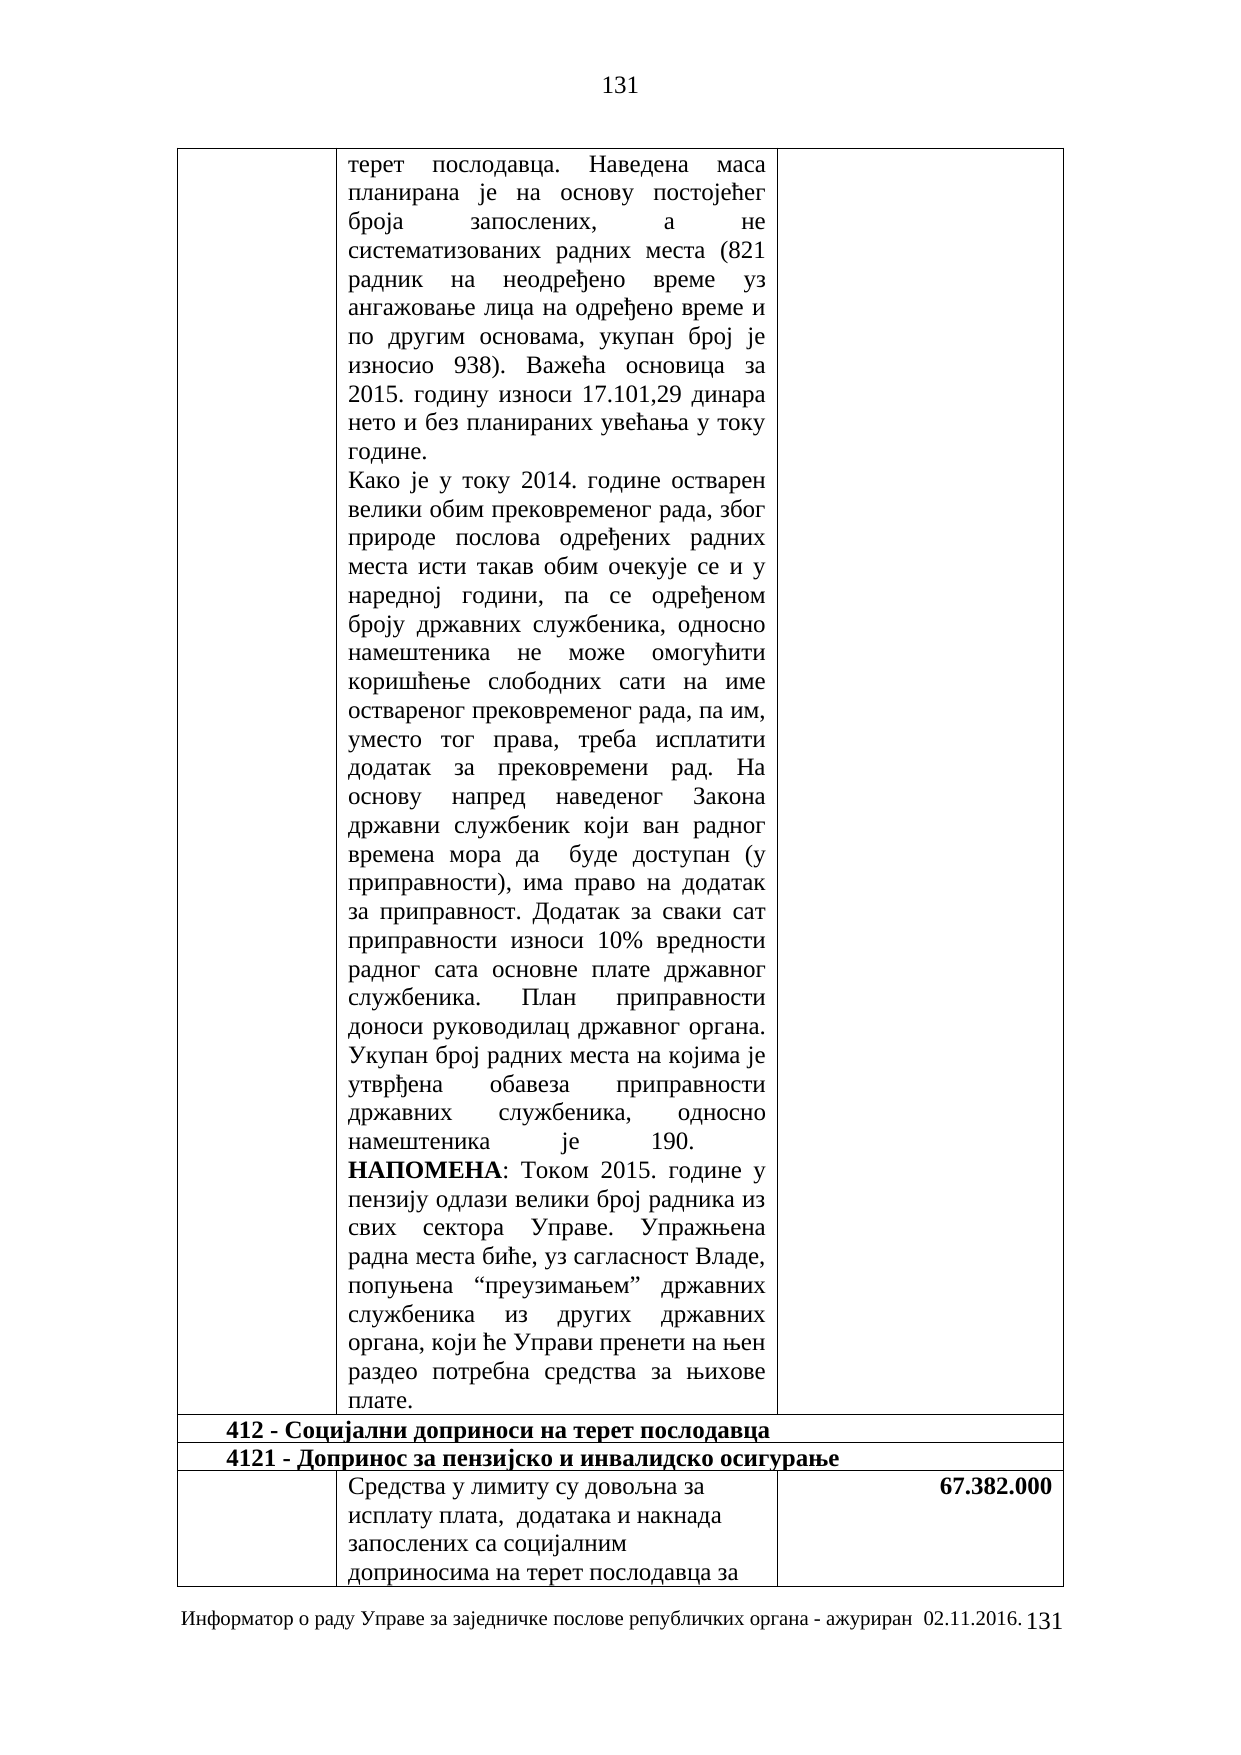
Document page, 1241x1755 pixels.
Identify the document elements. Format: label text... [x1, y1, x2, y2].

table_cell [178, 1471, 336, 1586]
table_cell Средства у лимиту су довољна за исплату плата, додатака и накнада запослених са социјалним доприносима на терет послодавца за [337, 1471, 777, 1586]
table_cell 67.382.000 [778, 1471, 1063, 1586]
table_cell 412 - Социјални доприноси на терет послодавца [178, 1415, 1063, 1442]
table_cell [778, 149, 1063, 1414]
table_cell терет послодавца. Наведена маса планирана је на основу постојећег броја запослених, а не систематизованих радних места (821 радник на неодређено време уз ангажовање лица на одређено време и по другим основама, укупан број је износио 938). Важећа основица за 2015. годину износи 17.101,29 динара нето и без планираних увећања у току године. Како је у току 2014. године остварен велики обим прековременог рада, због природе послова одређених радних места исти такав обим очекује се и у наредној години, па се одређеном броју државних службеника, односно намештеника не може омогућити коришћење слободних сати на име оствареног прековременог рада, па им, уместо тог права, треба исплатити додатак за прековремени рад. На основу напред наведеног Закона државни службеник који ван радног времена мора да буде доступан (у приправности), има право на додатак за приправност. Додатак за сваки сат приправности износи 10% вредности радног сата основне плате државног службеника. План приправности доноси руководилац државног органа. Укупан број радних места на којима је утврђена обавеза приправности државних службеника, односно намештеника је 190. НАПОМЕНА: Током 2015. године у пензију одлази велики број радника из свих сектора Управе. Упражњена радна места биће, уз сагласност Владе, попуњена “преузимањем” државних службеника из других државних органа, који ће Управи пренети на њен раздео потребна средства за њихове плате. [337, 149, 777, 1414]
table_cell 4121 - Допринос за пензијско и инвалидско осигурање [178, 1443, 1063, 1470]
table_cell [178, 149, 336, 1414]
